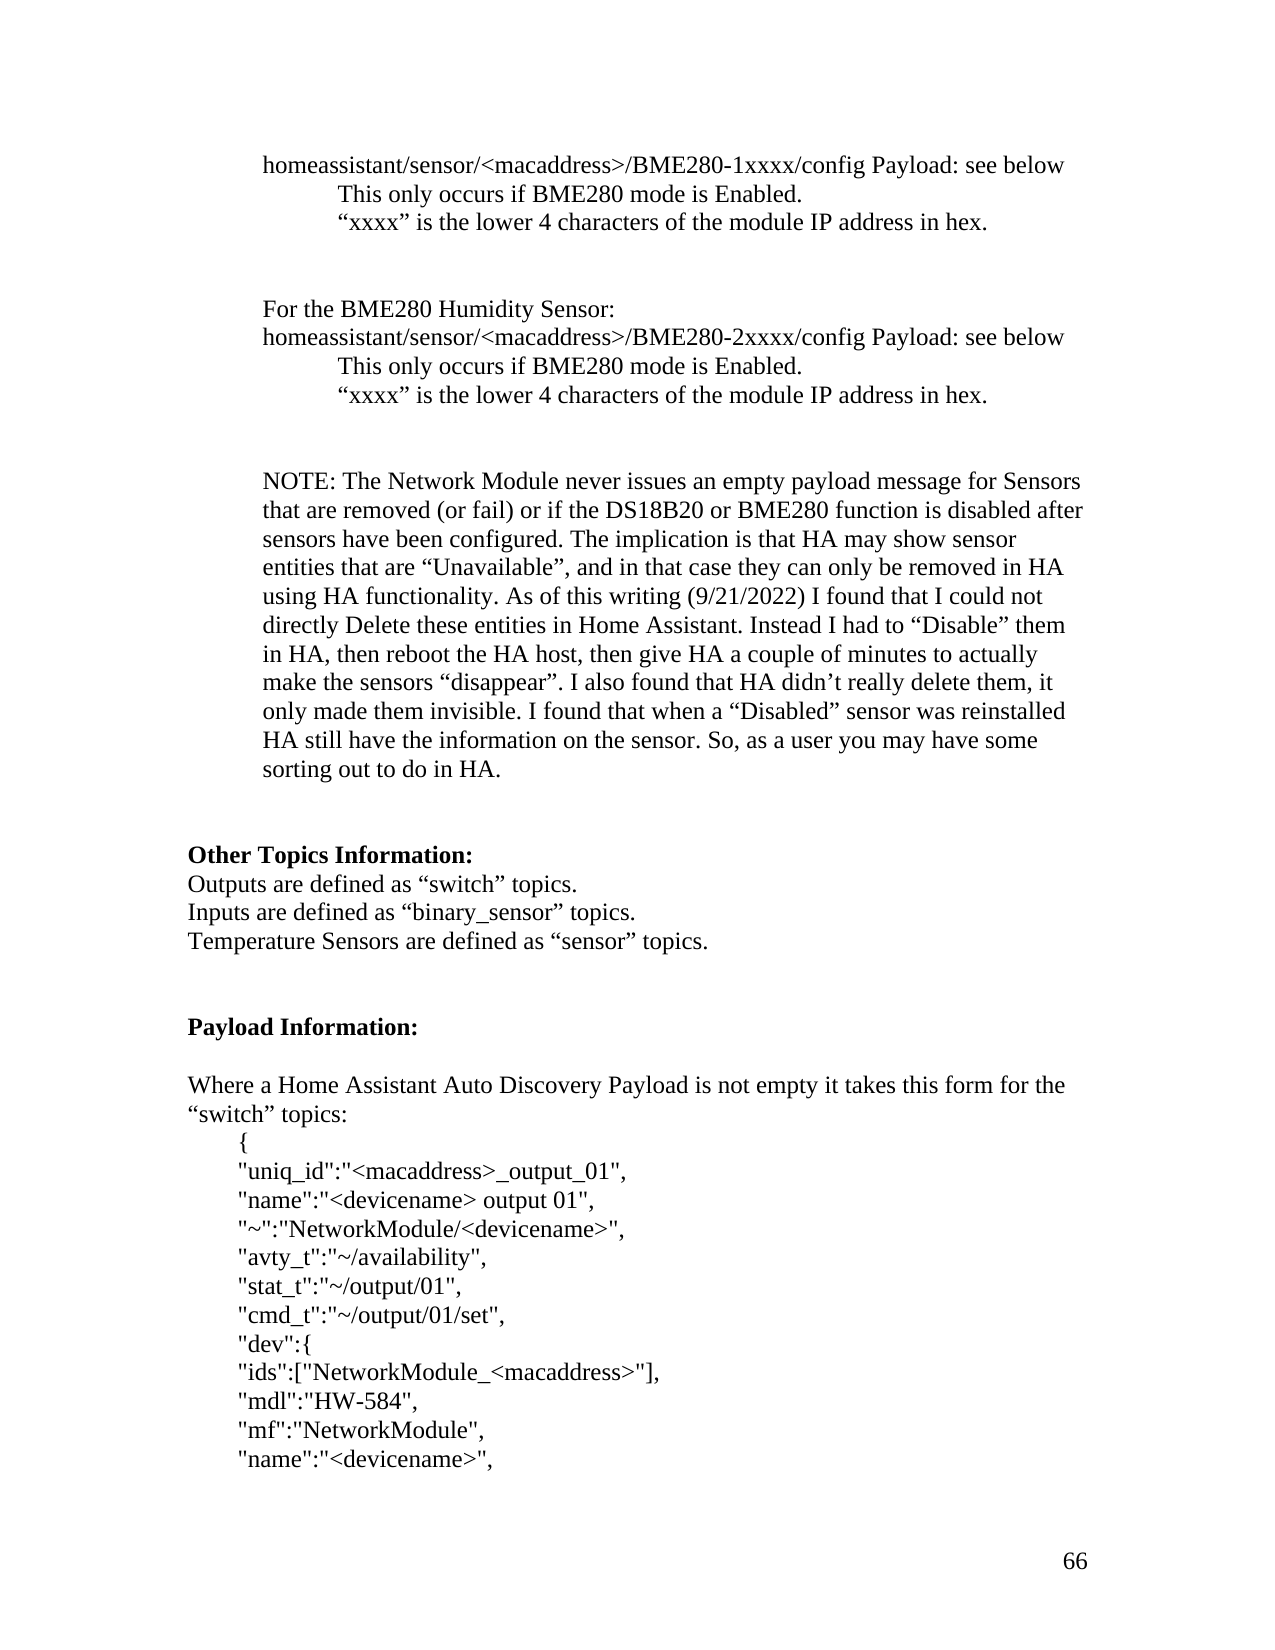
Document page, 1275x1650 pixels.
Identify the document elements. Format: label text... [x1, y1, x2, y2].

text Temperature Sensors are defined as “sensor” topics. [187, 926, 1087, 955]
text "name":"<devicename> output 01", [187, 1185, 1087, 1214]
text "uniq_id":"<macaddress>_output_01", [187, 1156, 1087, 1185]
text This only occurs if BME280 mode is Enabled. [337, 179, 1087, 207]
text homeassistant/sensor/<macaddress>/BME280-1xxxx/config Payload: see below [187, 150, 1087, 179]
text "ids":["NetworkModule_<macaddress>"], [187, 1357, 1087, 1386]
text Inputs are defined as “binary_sensor” topics. [187, 897, 1087, 926]
text “xxxx” is the lower 4 characters of the module IP address in hex. [337, 207, 1087, 236]
text "~":"NetworkModule/<devicename>", [187, 1214, 1087, 1242]
text Where a Home Assistant Auto Discovery Payload is not empty it takes this form for the “switch” topics: [187, 1070, 1087, 1127]
text Outputs are defined as “switch” topics. [187, 869, 1087, 897]
text { [187, 1127, 1087, 1156]
text “xxxx” is the lower 4 characters of the module IP address in hex. [337, 380, 1087, 409]
text "stat_t":"~/output/01", [187, 1271, 1087, 1300]
text "avty_t":"~/availability", [187, 1242, 1087, 1271]
text This only occurs if BME280 mode is Enabled. [337, 351, 1087, 380]
text "mdl":"HW-584", [187, 1386, 1087, 1415]
text homeassistant/sensor/<macaddress>/BME280-2xxxx/config Payload: see below [187, 322, 1087, 351]
text "mf":"NetworkModule", [187, 1415, 1087, 1444]
text "dev":{ [187, 1329, 1087, 1357]
text For the BME280 Humidity Sensor: [262, 294, 1087, 322]
text "cmd_t":"~/output/01/set", [187, 1300, 1087, 1329]
text Other Topics Information: [187, 840, 1087, 869]
text NOTE: The Network Module never issues an empty payload message for Sensors that are removed (or fail) or if the DS18B20 or BME280 function is disabled after sensors have been configured. The implication is that HA may show sensor entities that are “Unavailable”, and in that case they can only be removed in HA using HA functionality. As of this writing (9/21/2022) I found that I could not directly Delete these entities in Home Assistant. Instead I had to “Disable” them in HA, then reboot the HA host, then give HA a couple of minutes to actually make the sensors “disappear”. I also found that HA didn’t really delete them, it only made them invisible. I found that when a “Disabled” sensor was reinstalled HA still have the information on the sensor. So, as a user you may have some sorting out to do in HA. [262, 466, 1087, 782]
text "name":"<devicename>", [187, 1444, 1087, 1472]
text Payload Information: [187, 1012, 1087, 1041]
